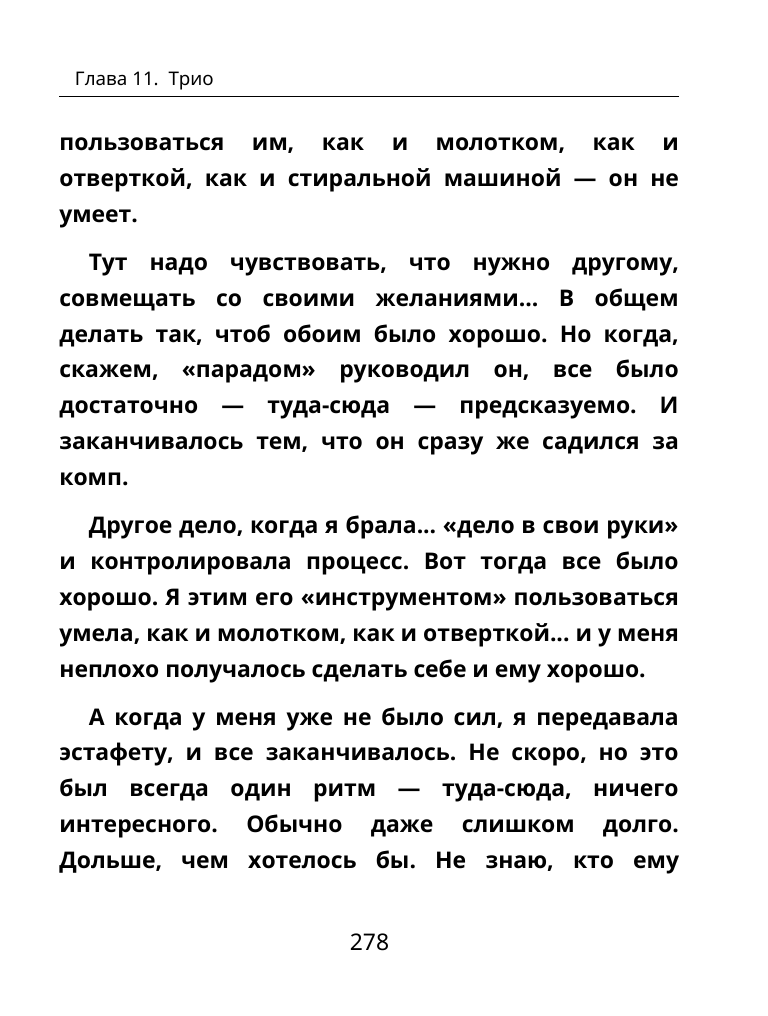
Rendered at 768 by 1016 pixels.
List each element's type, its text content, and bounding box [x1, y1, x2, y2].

text пользоваться им, как и молотком, как и отверткой, как и стиральной машиной — он не умеет. [59, 126, 679, 229]
text Другое дело, когда я брала... «дело в свои руки» и контролировала процесс. Вот тогда все было хорошо. Я этим его «инструментом» пользоваться умела, как и молотком, как и отверткой... и у меня неплохо получалось сделать себе и ему хорошо. [59, 509, 679, 684]
text А когда у меня уже не было сил, я передавала эстафету, и все заканчивалось. Не скоро, но это был всегда один ритм — туда-сюда, ничего интересного. Обычно даже слишком долго. Дольше, чем хотелось бы. Не знаю, кто ему [59, 700, 679, 875]
text Тут надо чувствовать, что нужно другому, совмещать со своими желаниями... В общем делать так, чтоб обоим было хорошо. Но когда, скажем, «парадом» руководил он, все было достаточно — туда-сюда — предсказуемо. И заканчивалось тем, что он сразу же садился за комп. [59, 246, 679, 492]
